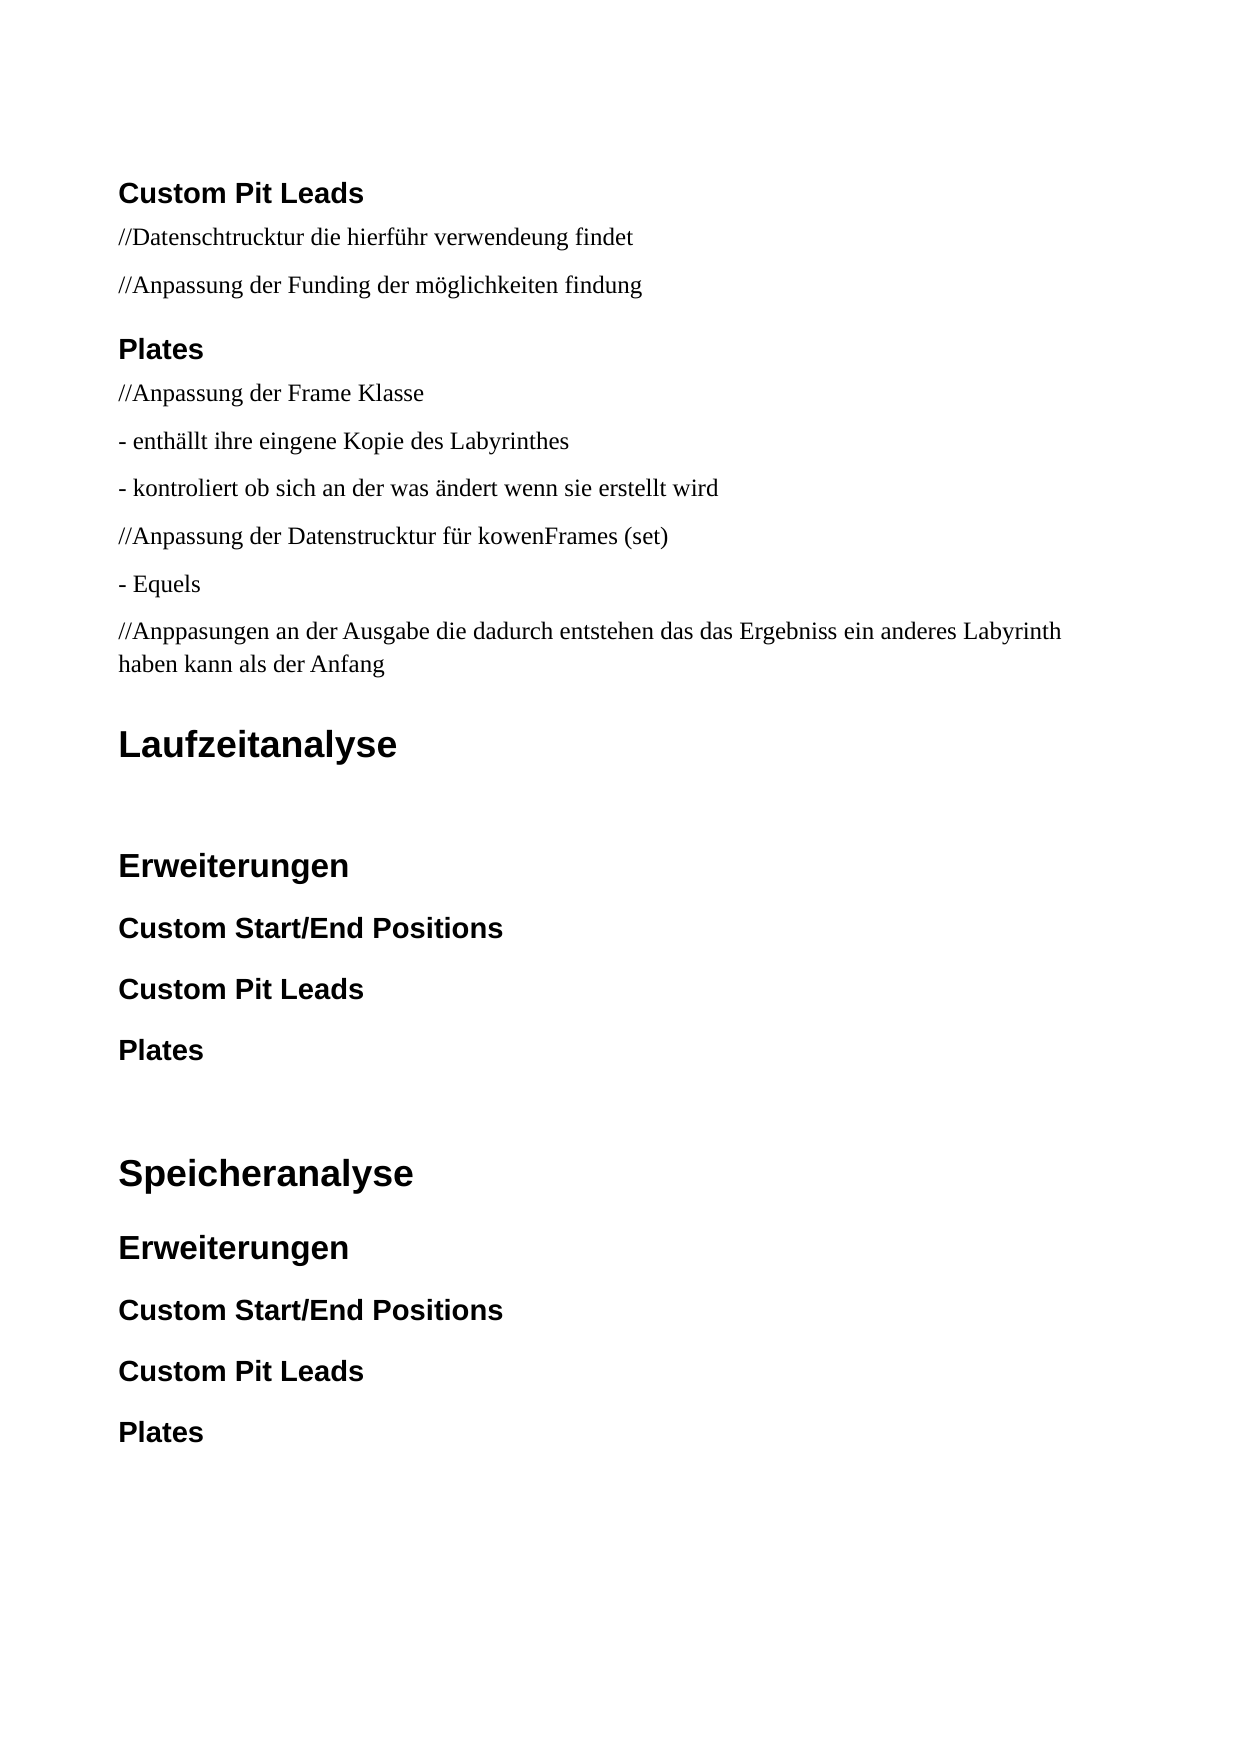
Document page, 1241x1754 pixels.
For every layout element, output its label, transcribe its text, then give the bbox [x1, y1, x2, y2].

subtitle Custom Start/End Positions [118, 911, 1122, 945]
subtitle Erweiterungen [118, 1228, 1122, 1266]
subtitle Speicheranalyse [118, 1151, 1122, 1194]
subtitle Custom Pit Leads [118, 972, 1122, 1006]
text //Anppasungen an der Ausgabe die dadurch entstehen das das Ergebniss ein anderes Labyrinth haben kann als der Anfang [118, 616, 1122, 678]
subtitle Plates [118, 1033, 1122, 1066]
text //Anpassung der Datenstrucktur für kowenFrames (set) [118, 521, 1122, 550]
subtitle Laufzeitanalyse [118, 722, 1122, 765]
text - Equels [118, 569, 1122, 597]
subtitle Custom Pit Leads [118, 176, 1122, 210]
text - enthällt ihre eingene Kopie des Labyrinthes [118, 426, 1122, 454]
text - kontroliert ob sich an der was ändert wenn sie erstellt wird [118, 473, 1122, 502]
subtitle Custom Start/End Positions [118, 1293, 1122, 1327]
subtitle Plates [118, 1414, 1122, 1448]
subtitle Custom Pit Leads [118, 1354, 1122, 1387]
text //Anpassung der Funding der möglichkeiten findung [118, 270, 1122, 299]
text //Datenschtrucktur die hierführ verwendeung findet [118, 222, 1122, 251]
subtitle Plates [118, 332, 1122, 366]
subtitle Erweiterungen [118, 846, 1122, 884]
text //Anpassung der Frame Klasse [118, 378, 1122, 407]
